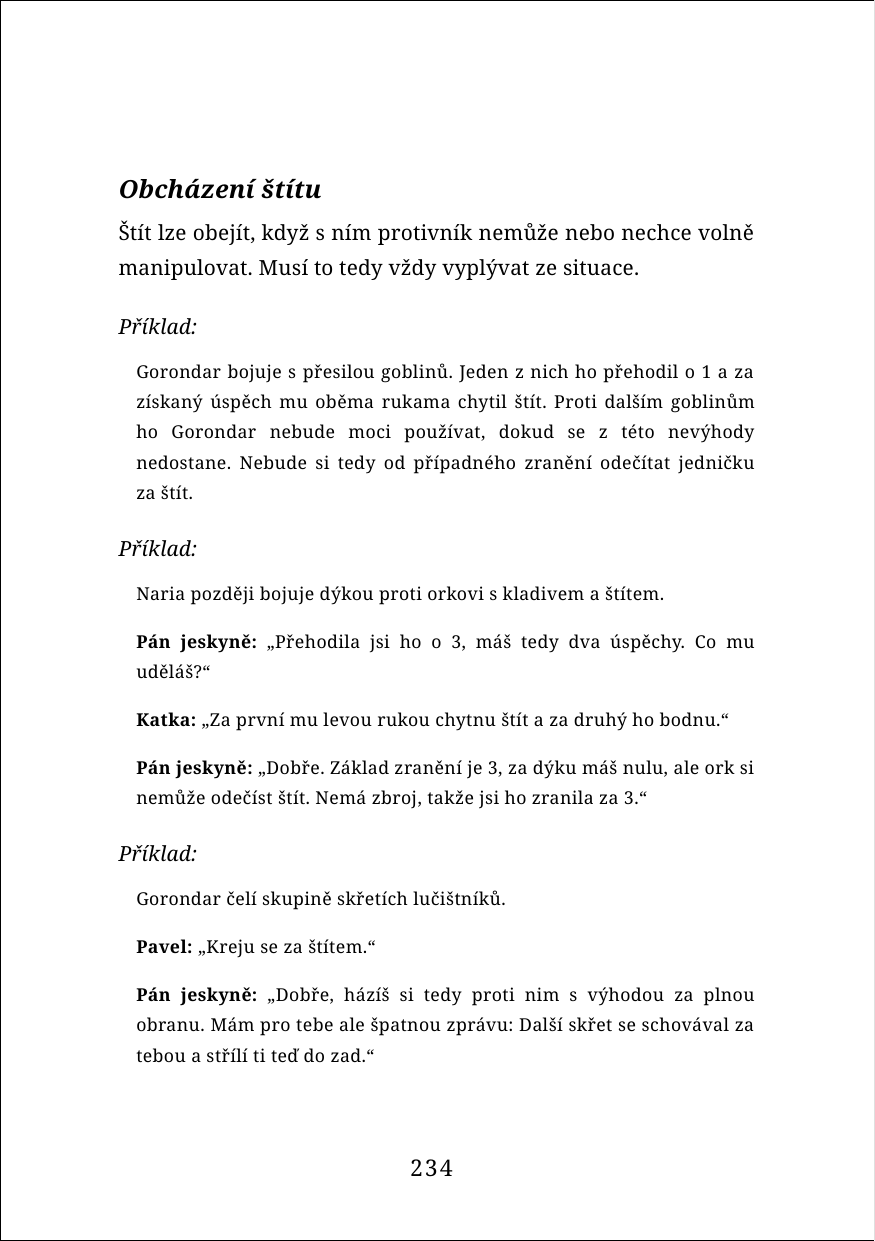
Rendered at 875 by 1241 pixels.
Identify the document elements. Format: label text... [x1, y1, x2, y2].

text Příklad: [118, 839, 756, 868]
text Naria později bojuje dýkou proti orkovi s kladivem a štítem. [136, 582, 756, 606]
text Pán jeskyně: „Dobře. Základ zranění je 3, za dýku máš nulu, ale ork si nemůže odečíst štít. Nemá zbroj, takže jsi ho zranila za 3.“ [136, 756, 756, 810]
text Pavel: „Kreju se za štítem.“ [136, 935, 756, 959]
subtitle Obcházení štítu [118, 172, 756, 206]
text Příklad: [118, 534, 756, 563]
text Pán jeskyně: „Přehodila jsi ho o 3, máš tedy dva úspěchy. Co mu uděláš?“ [136, 629, 756, 684]
text Gorondar bojuje s přesilou goblinů. Jeden z nich ho přehodil o 1 a za získaný úspěch mu oběma rukama chytil štít. Proti dalším goblinům ho Gorondar nebude moci používat, dokud se z této nevýhody nedostane. Nebude si tedy od případného zranění odečítat jedničku za štít. [136, 359, 756, 504]
text Příklad: [118, 312, 756, 341]
text Gorondar čelí skupině skřetích lučištníků. [136, 887, 756, 911]
text Štít lze obejít, když s ním protivník nemůže nebo nechce volně manipulovat. Musí to tedy vždy vyplývat ze situace. [118, 218, 756, 282]
text Pán jeskyně: „Dobře, házíš si tedy proti nim s výhodou za plnou obranu. Mám pro tebe ale špatnou zprávu: Další skřet se schovával za tebou a střílí ti teď do zad.“ [136, 983, 756, 1067]
text Katka: „Za první mu levou rukou chytnu štít a za druhý ho bodnu.“ [136, 708, 756, 732]
